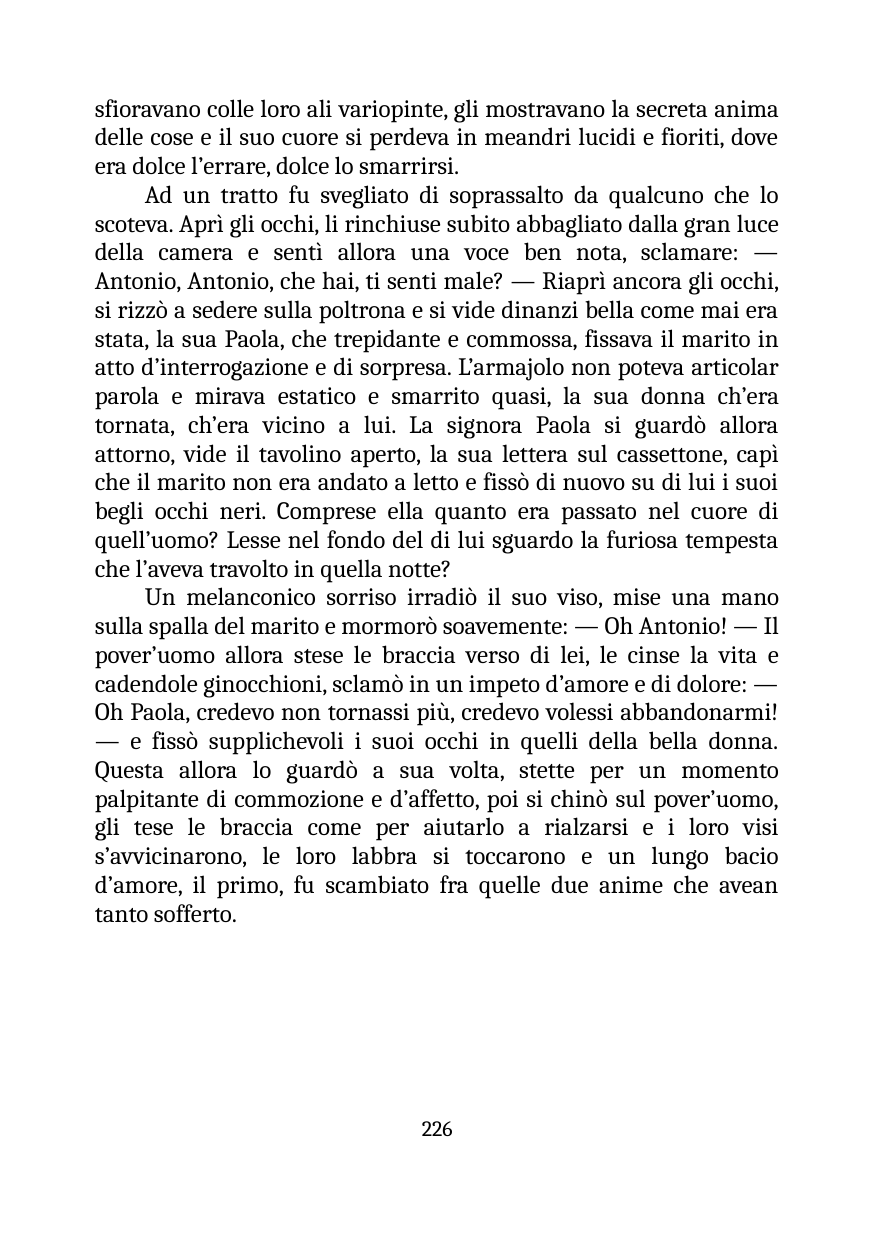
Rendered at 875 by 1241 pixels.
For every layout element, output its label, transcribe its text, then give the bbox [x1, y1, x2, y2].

text sfioravano colle loro ali variopinte, gli mostravano la secreta anima delle cose e il suo cuore si perdeva in meandri lucidi e fioriti, dove era dolce l’errare, dolce lo smarrirsi. [94, 94, 779, 181]
text Un melanconico sorriso irradiò il suo viso, mise una mano sulla spalla del marito e mormorò soavemente: — Oh Antonio! — Il pover’uomo allora stese le braccia verso di lei, le cinse la vita e cadendole ginocchioni, sclamò in un impeto d’amore e di dolore: — Oh Paola, credevo non tornassi più, credevo volessi abbandonarmi! — e fissò supplichevoli i suoi occhi in quelli della bella donna. Questa allora lo guardò a sua volta, stette per un momento palpitante di commozione e d’affetto, poi si chinò sul pover’uomo, gli tese le braccia come per aiutarlo a rialzarsi e i loro visi s’avvicinarono, le loro labbra si toccarono e un lungo bacio d’amore, il primo, fu scambiato fra quelle due anime che avean tanto sofferto. [94, 583, 779, 928]
text Ad un tratto fu svegliato di soprassalto da qualcuno che lo scoteva. Aprì gli occhi, li rinchiuse subito abbagliato dalla gran luce della camera e sentì allora una voce ben nota, sclamare: — Antonio, Antonio, che hai, ti senti male? — Riaprì ancora gli occhi, si rizzò a sedere sulla poltrona e si vide dinanzi bella come mai era stata, la sua Paola, che trepidante e commossa, fissava il marito in atto d’interrogazione e di sorpresa. L’armajolo non poteva articolar parola e mirava estatico e smarrito quasi, la sua donna ch’era tornata, ch’era vicino a lui. La signora Paola si guardò allora attorno, vide il tavolino aperto, la sua lettera sul cassettone, capì che il marito non era andato a letto e fissò di nuovo su di lui i suoi begli occhi neri. Comprese ella quanto era passato nel cuore di quell’uomo? Lesse nel fondo del di lui sguardo la furiosa tempesta che l’aveva travolto in quella notte? [94, 181, 779, 583]
